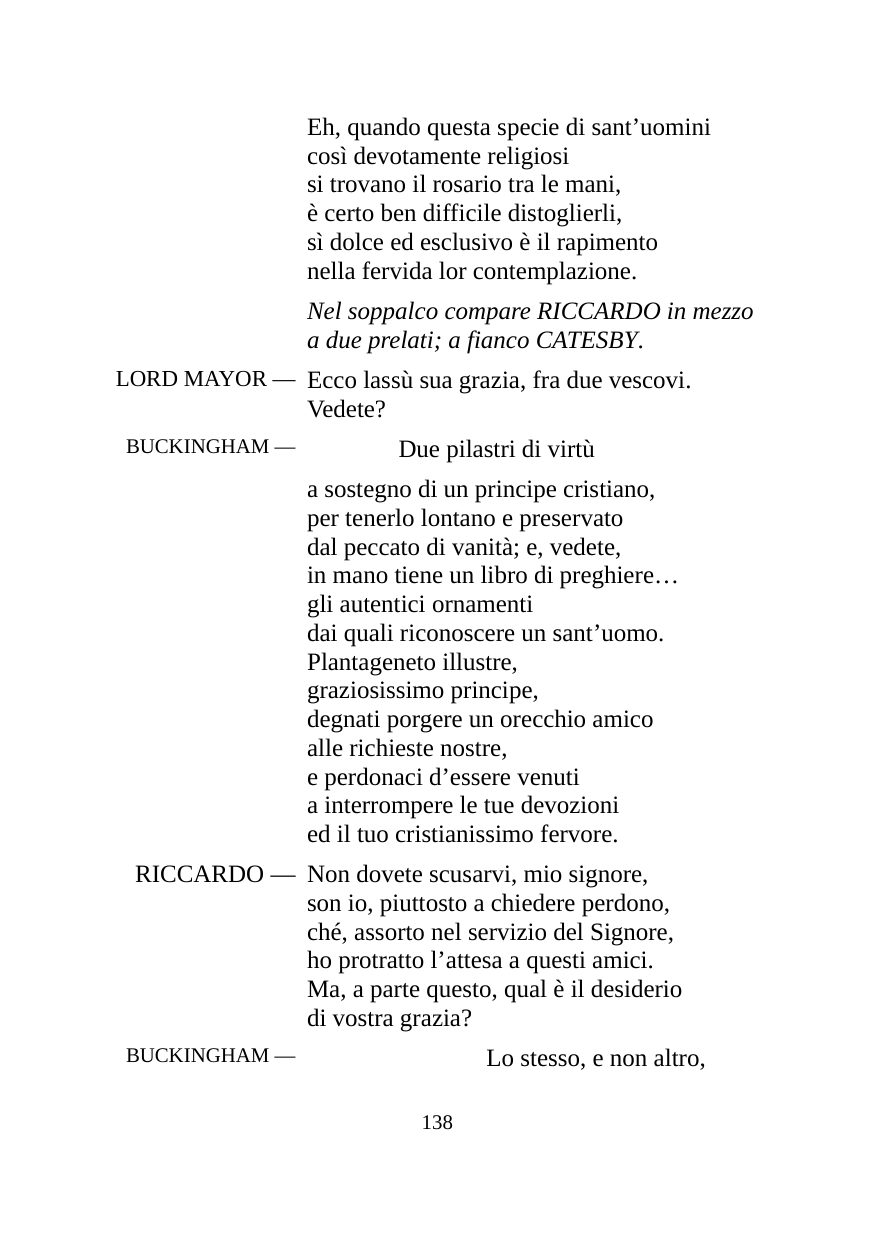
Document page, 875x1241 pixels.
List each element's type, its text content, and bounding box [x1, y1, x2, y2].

table_cell a sostegno di un principe cristiano, per tenerlo lontano e preservato dal peccato di vanità; e, vedete, in mano tiene un libro di preghiere… gli autentici ornamenti dai quali riconoscere un sant’uomo. Plantageneto illustre, graziosissimo principe, degnati porgere un orecchio amico alle richieste nostre, e perdonaci d’essere venuti a interrompere le tue devozioni ed il tuo cristianissimo fervore. [301, 468, 768, 853]
table_cell BUCKINGHAM — [106, 1038, 301, 1078]
table_cell LORD MAYOR — [106, 359, 301, 428]
table_cell [106, 106, 301, 290]
table_cell BUCKINGHAM — [106, 428, 301, 853]
table_cell [106, 290, 301, 359]
table_cell Non dovete scusarvi, mio signore, son io, piuttosto a chiedere perdono, ché, assorto nel servizio del Signore, ho protratto l’attesa a questi amici. Ma, a parte questo, qual è il desiderio di vostra grazia? [301, 854, 768, 1037]
table_cell Due pilastri di virtù [393, 428, 768, 468]
table_cell [301, 428, 392, 468]
table_cell RICCARDO — [106, 854, 301, 1037]
table_cell Nel soppalco compare RICCARDO in mezzo a due prelati; a fianco CATESBY. [301, 290, 768, 359]
table_cell [301, 1038, 480, 1078]
table_cell Ecco lassù sua grazia, fra due vescovi. Vedete? [301, 359, 768, 428]
table_cell Lo stesso, e non altro, [480, 1038, 768, 1078]
table_cell Eh, quando questa specie di sant’uomini così devotamente religiosi si trovano il rosario tra le mani, è certo ben difficile distoglierli, sì dolce ed esclusivo è il rapimento nella fervida lor contemplazione. [301, 106, 768, 290]
